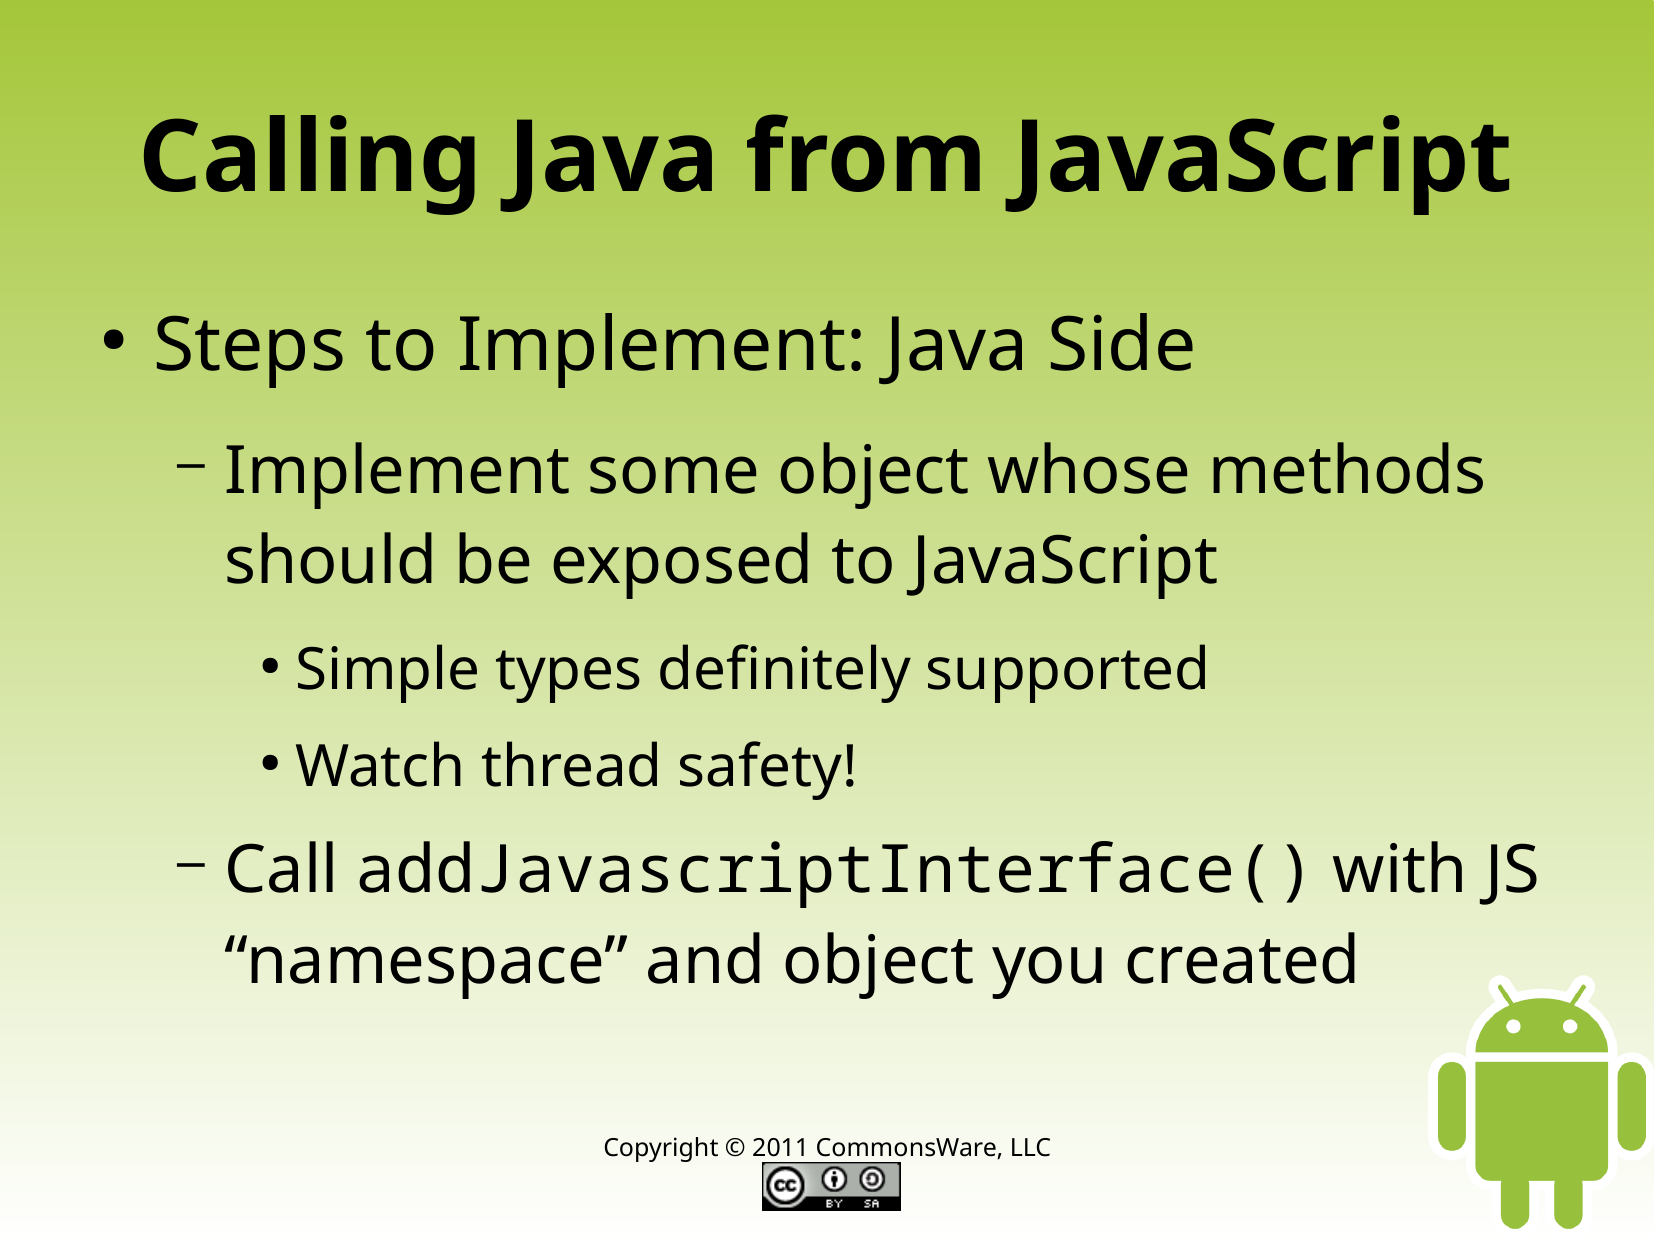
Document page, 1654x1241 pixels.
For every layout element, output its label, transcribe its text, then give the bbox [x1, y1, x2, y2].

title Calling Java from JavaScript [82, 49, 1571, 257]
picture [762, 1162, 901, 1211]
list Steps to Implement: Java Side Implement some object whose methods should be exposed to JavaScript Simple types definitely supported Watch thread safety! Call addJavascriptInterface() with JS “namespace” and object you created [82, 290, 1571, 1109]
picture [1428, 975, 1654, 1238]
